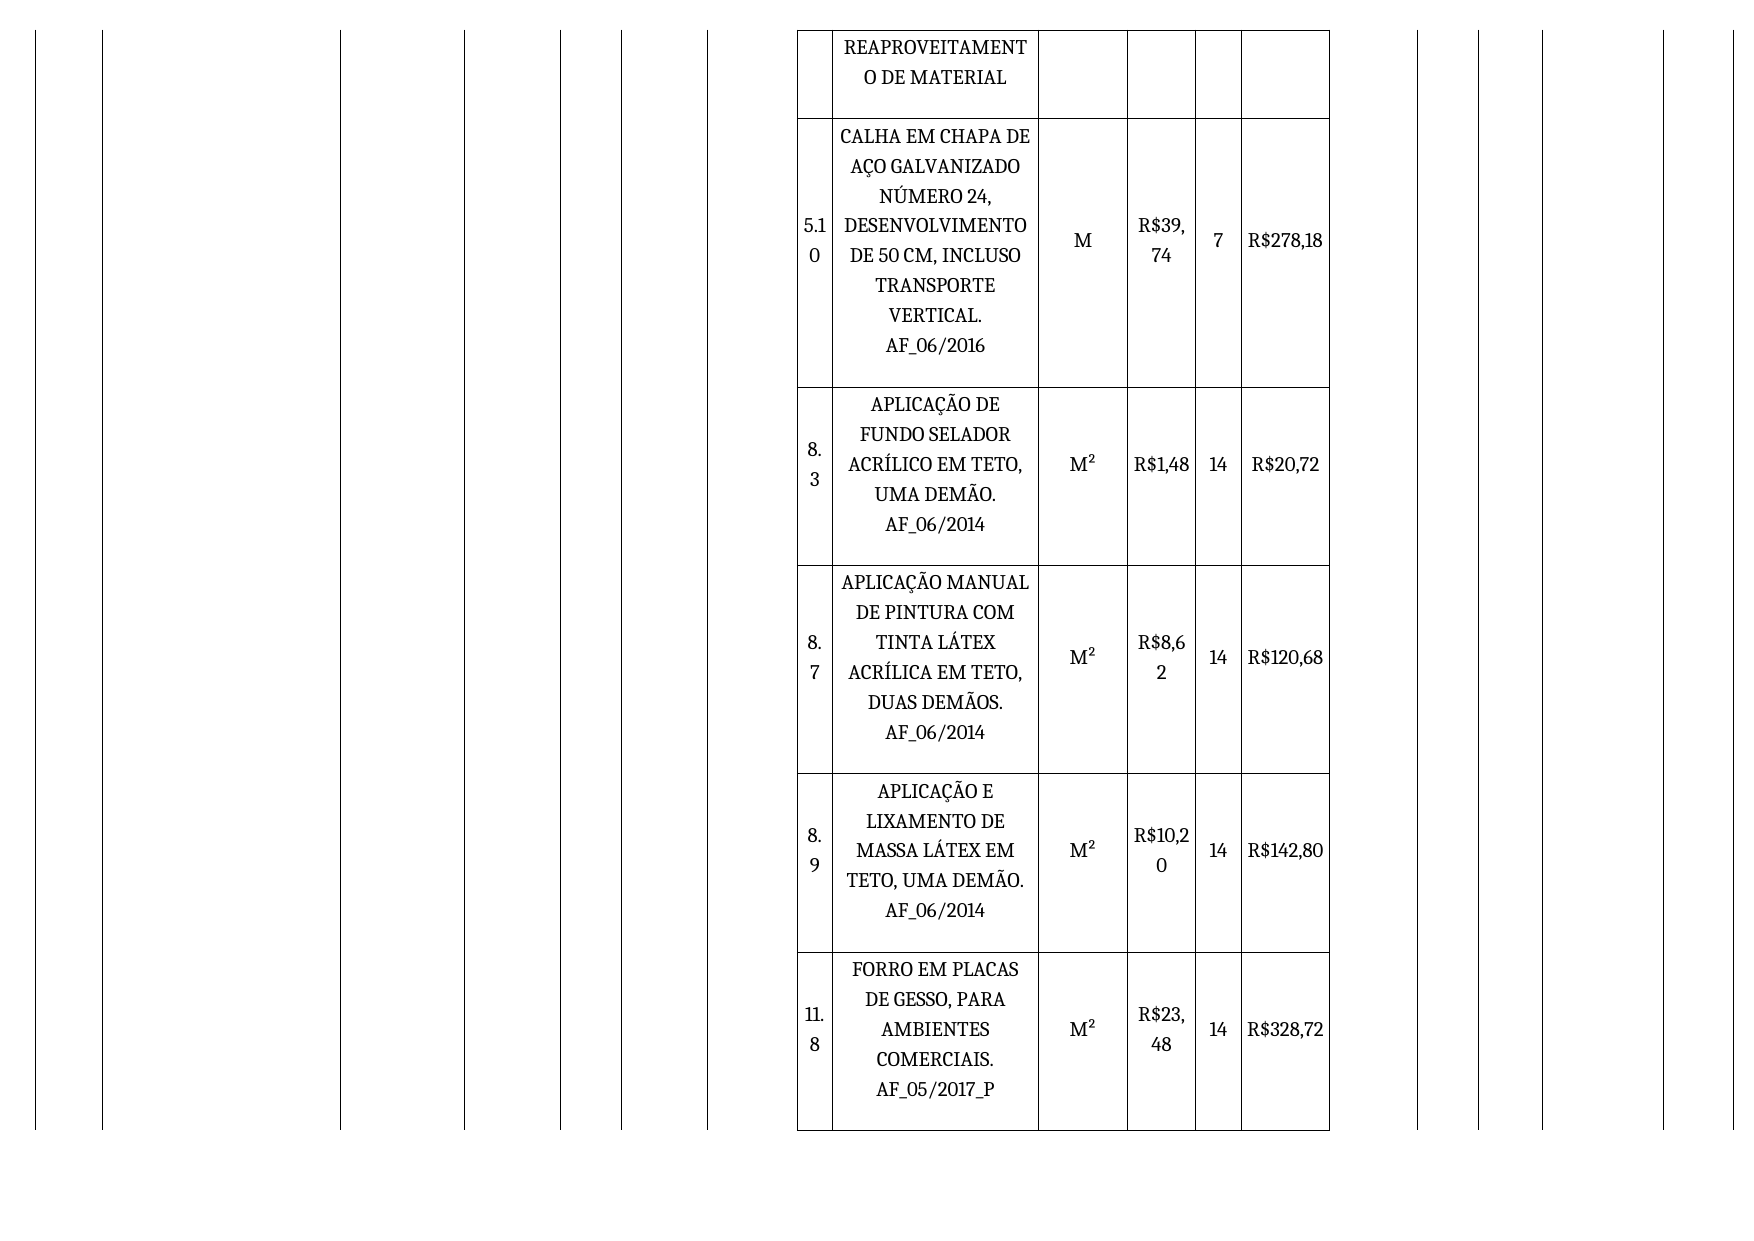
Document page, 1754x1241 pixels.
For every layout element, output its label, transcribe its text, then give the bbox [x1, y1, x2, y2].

table_cell [465, 565, 560, 773]
table_cell [708, 386, 797, 565]
table_cell [1128, 31, 1195, 118]
table_cell [561, 773, 621, 952]
table_cell [341, 386, 464, 565]
table_cell [103, 565, 340, 773]
table_cell REAPROVEITAMENTO DE MATERIAL [833, 31, 1038, 118]
table_cell [341, 565, 464, 773]
table_cell [622, 118, 707, 386]
table_cell 14 [1196, 774, 1241, 952]
table_cell M² [1039, 388, 1127, 565]
table_cell 14 [1196, 953, 1241, 1130]
table_cell [561, 118, 621, 386]
table_cell [465, 30, 560, 118]
table_cell 8.9 [798, 774, 832, 952]
table_cell M [1039, 119, 1127, 386]
table_cell [708, 952, 797, 1130]
table_cell R$328,72 [1242, 953, 1329, 1130]
table_cell 14 [1196, 566, 1241, 773]
table_cell [1039, 31, 1127, 118]
table_cell APLICAÇÃO E LIXAMENTO DE MASSA LÁTEX EM TETO, UMA DEMÃO. AF_06/2014 [833, 774, 1038, 952]
table_cell [1330, 565, 1417, 773]
table_cell [36, 386, 102, 565]
table_cell R$278,18 [1242, 119, 1329, 386]
table_cell [103, 30, 340, 118]
table_cell R$23,48 [1128, 953, 1195, 1130]
table_cell [1543, 118, 1663, 386]
table_cell 14 [1196, 388, 1241, 565]
table_cell [103, 952, 340, 1130]
table_cell [1330, 952, 1417, 1130]
table_cell [622, 952, 707, 1130]
table_cell [1418, 118, 1478, 386]
table_cell [708, 118, 797, 386]
table_cell 7 [1196, 119, 1241, 386]
table_cell [103, 386, 340, 565]
table_cell R$39,74 [1128, 119, 1195, 386]
table_cell [1479, 118, 1542, 386]
table_cell [1664, 565, 1733, 773]
table_cell [465, 386, 560, 565]
table_cell [1664, 118, 1733, 386]
table_cell [622, 773, 707, 952]
table_cell APLICAÇÃO MANUAL DE PINTURA COM TINTA LÁTEX ACRÍLICA EM TETO, DUAS DEMÃOS. AF_06/2014 [833, 566, 1038, 773]
table_cell M² [1039, 566, 1127, 773]
table_cell [465, 952, 560, 1130]
table_cell [561, 565, 621, 773]
table_cell [798, 31, 832, 118]
table_cell [341, 30, 464, 118]
table_cell APLICAÇÃO DE FUNDO SELADOR ACRÍLICO EM TETO, UMA DEMÃO. AF_06/2014 [833, 388, 1038, 565]
table_cell M² [1039, 774, 1127, 952]
table_cell [1242, 31, 1329, 118]
table_cell [708, 565, 797, 773]
table_cell [341, 773, 464, 952]
table_cell [622, 30, 707, 118]
table_cell R$1,48 [1128, 388, 1195, 565]
table_cell [36, 30, 102, 118]
table_cell [465, 773, 560, 952]
table_cell [1479, 565, 1542, 773]
table_cell [1418, 565, 1478, 773]
table_cell [1543, 565, 1663, 773]
table_cell [1543, 386, 1663, 565]
table_cell [1479, 952, 1542, 1130]
table_cell M² [1039, 953, 1127, 1130]
table_cell [36, 565, 102, 773]
table_cell [36, 952, 102, 1130]
table_cell R$120,68 [1242, 566, 1329, 773]
table_cell [1479, 30, 1542, 118]
table_cell [622, 386, 707, 565]
table_cell [561, 952, 621, 1130]
table_cell [465, 118, 560, 386]
table_cell [622, 565, 707, 773]
table_cell [561, 30, 621, 118]
table_cell [1479, 386, 1542, 565]
table_cell [1418, 386, 1478, 565]
table_cell [1196, 31, 1241, 118]
table_cell [36, 118, 102, 386]
table_cell [708, 30, 797, 118]
table_cell 5.10 [798, 119, 832, 386]
table_cell [341, 952, 464, 1130]
table_cell [1664, 386, 1733, 565]
table_cell [561, 386, 621, 565]
table_cell FORRO EM PLACAS DE GESSO, PARA AMBIENTES COMERCIAIS. AF_05/2017_P [833, 953, 1038, 1130]
table_cell [1330, 30, 1417, 118]
table_cell [1418, 30, 1478, 118]
table_cell [1543, 952, 1663, 1130]
table_cell [103, 773, 340, 952]
table_cell R$10,20 [1128, 774, 1195, 952]
table_cell R$142,80 [1242, 774, 1329, 952]
table_cell [1664, 773, 1733, 952]
table_cell [1479, 773, 1542, 952]
table_cell [1418, 952, 1478, 1130]
table_cell [341, 118, 464, 386]
table_cell R$8,62 [1128, 566, 1195, 773]
table_cell [1330, 118, 1417, 386]
table_cell [1543, 30, 1663, 118]
table_cell [708, 773, 797, 952]
table_cell [103, 118, 340, 386]
table_cell 8.3 [798, 388, 832, 565]
table_cell CALHA EM CHAPA DE AÇO GALVANIZADO NÚMERO 24, DESENVOLVIMENTO DE 50 CM, INCLUSO TRANSPORTE VERTICAL. AF_06/2016 [833, 119, 1038, 386]
table_cell R$20,72 [1242, 388, 1329, 565]
table_cell [1664, 952, 1733, 1130]
table_cell [1330, 773, 1417, 952]
table_cell 8.7 [798, 566, 832, 773]
table_cell [1418, 773, 1478, 952]
table_cell [36, 773, 102, 952]
table_cell [1330, 386, 1417, 565]
table_cell [1664, 30, 1733, 118]
table_cell [1543, 773, 1663, 952]
table_cell 11.8 [798, 953, 832, 1130]
